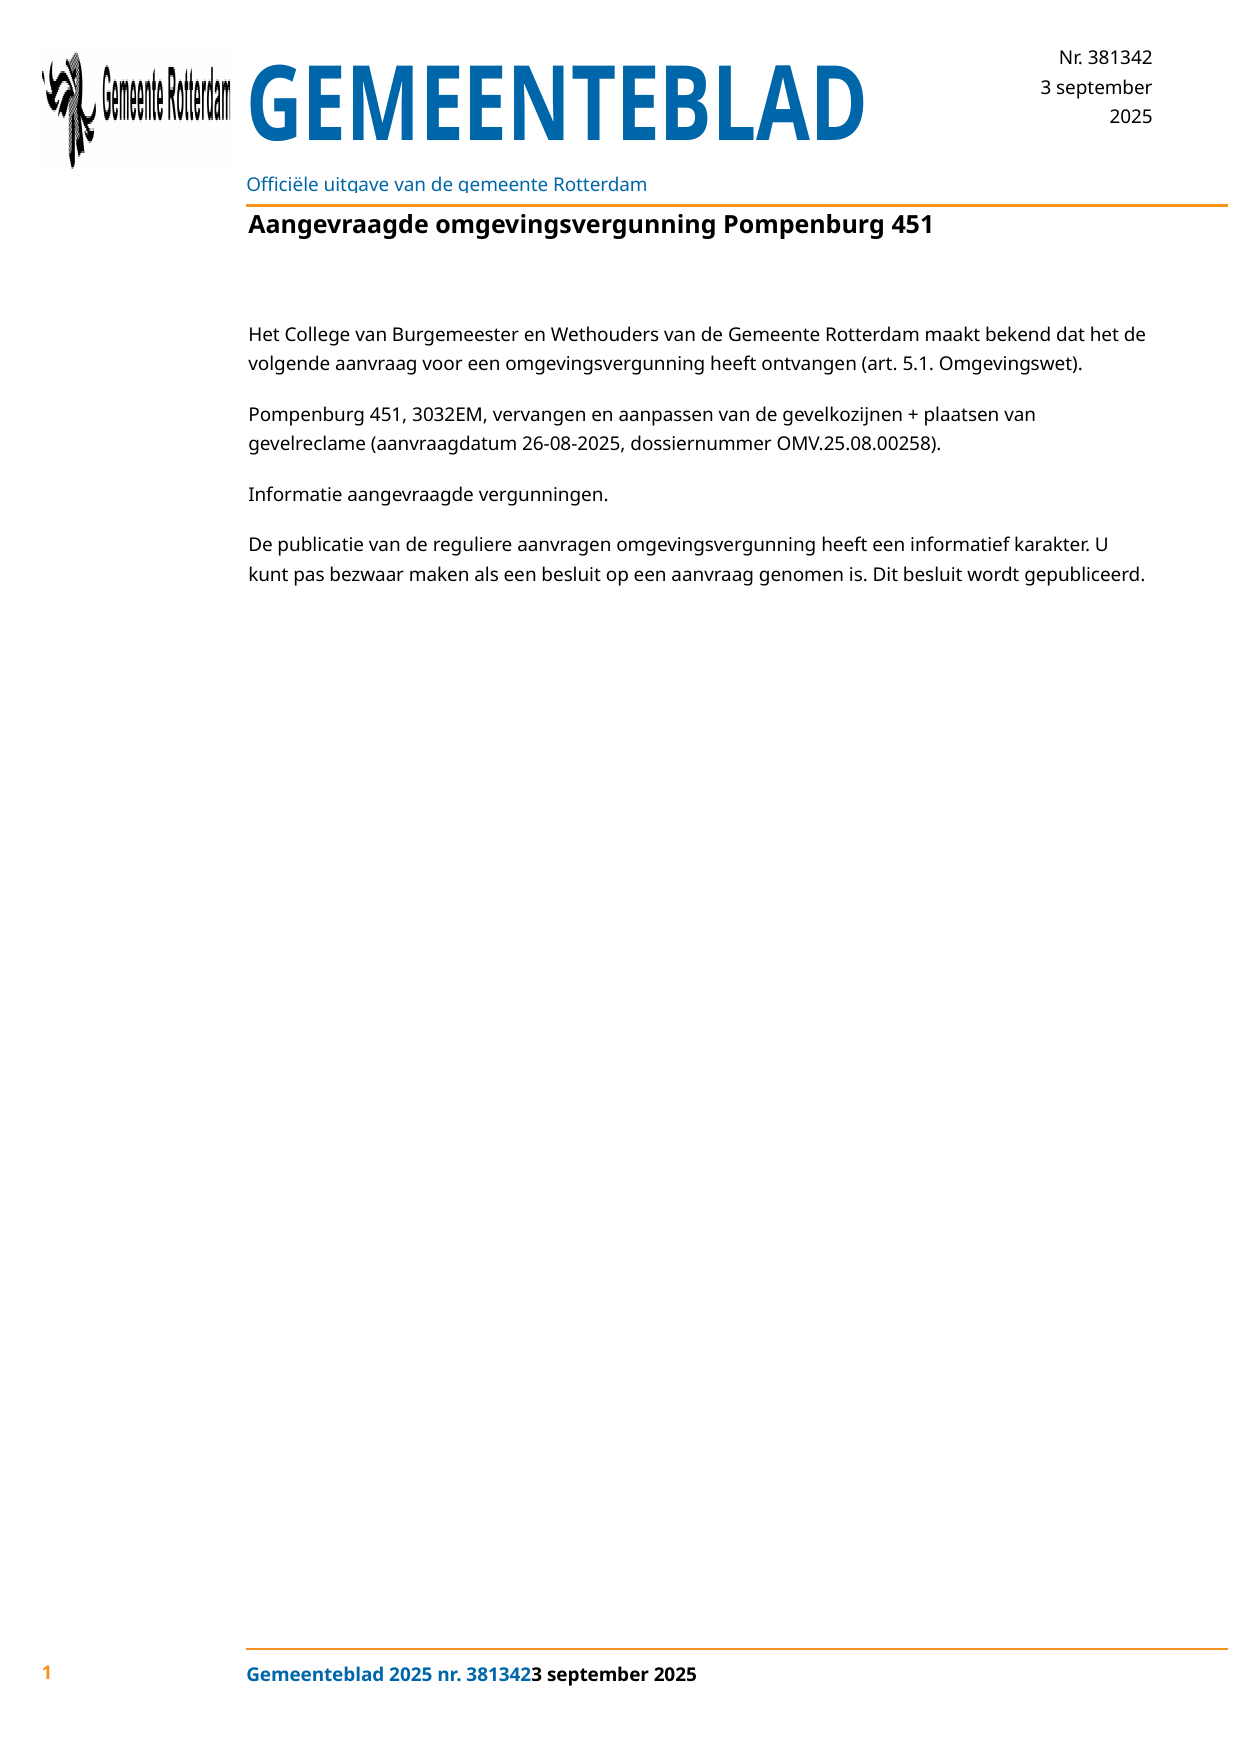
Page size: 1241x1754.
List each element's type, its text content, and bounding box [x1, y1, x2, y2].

text De publicatie van de reguliere aanvragen omgevingsvergunning heeft een informatief karakter. U kunt pas bezwaar maken als een besluit op een aanvraag genomen is. Dit besluit wordt gepubliceerd. [248, 531, 1152, 586]
text Het College van Burgemeester en Wethouders van de Gemeente Rotterdam maakt bekend dat het de volgende aanvraag voor een omgevingsvergunning heeft ontvangen (art. 5.1. Omgevingswet). [248, 321, 1152, 376]
picture [41, 47, 231, 172]
text Aangevraagde omgevingsvergunning Pompenburg 451 [248, 207, 1152, 241]
text Pompenburg 451, 3032EM, vervangen en aanpassen van de gevelkozijnen + plaatsen van gevelreclame (aanvraagdatum 26-08-2025, dossiernummer OMV.25.08.00258). [248, 401, 1152, 456]
text Informatie aangevraagde vergunningen. [248, 481, 1152, 506]
